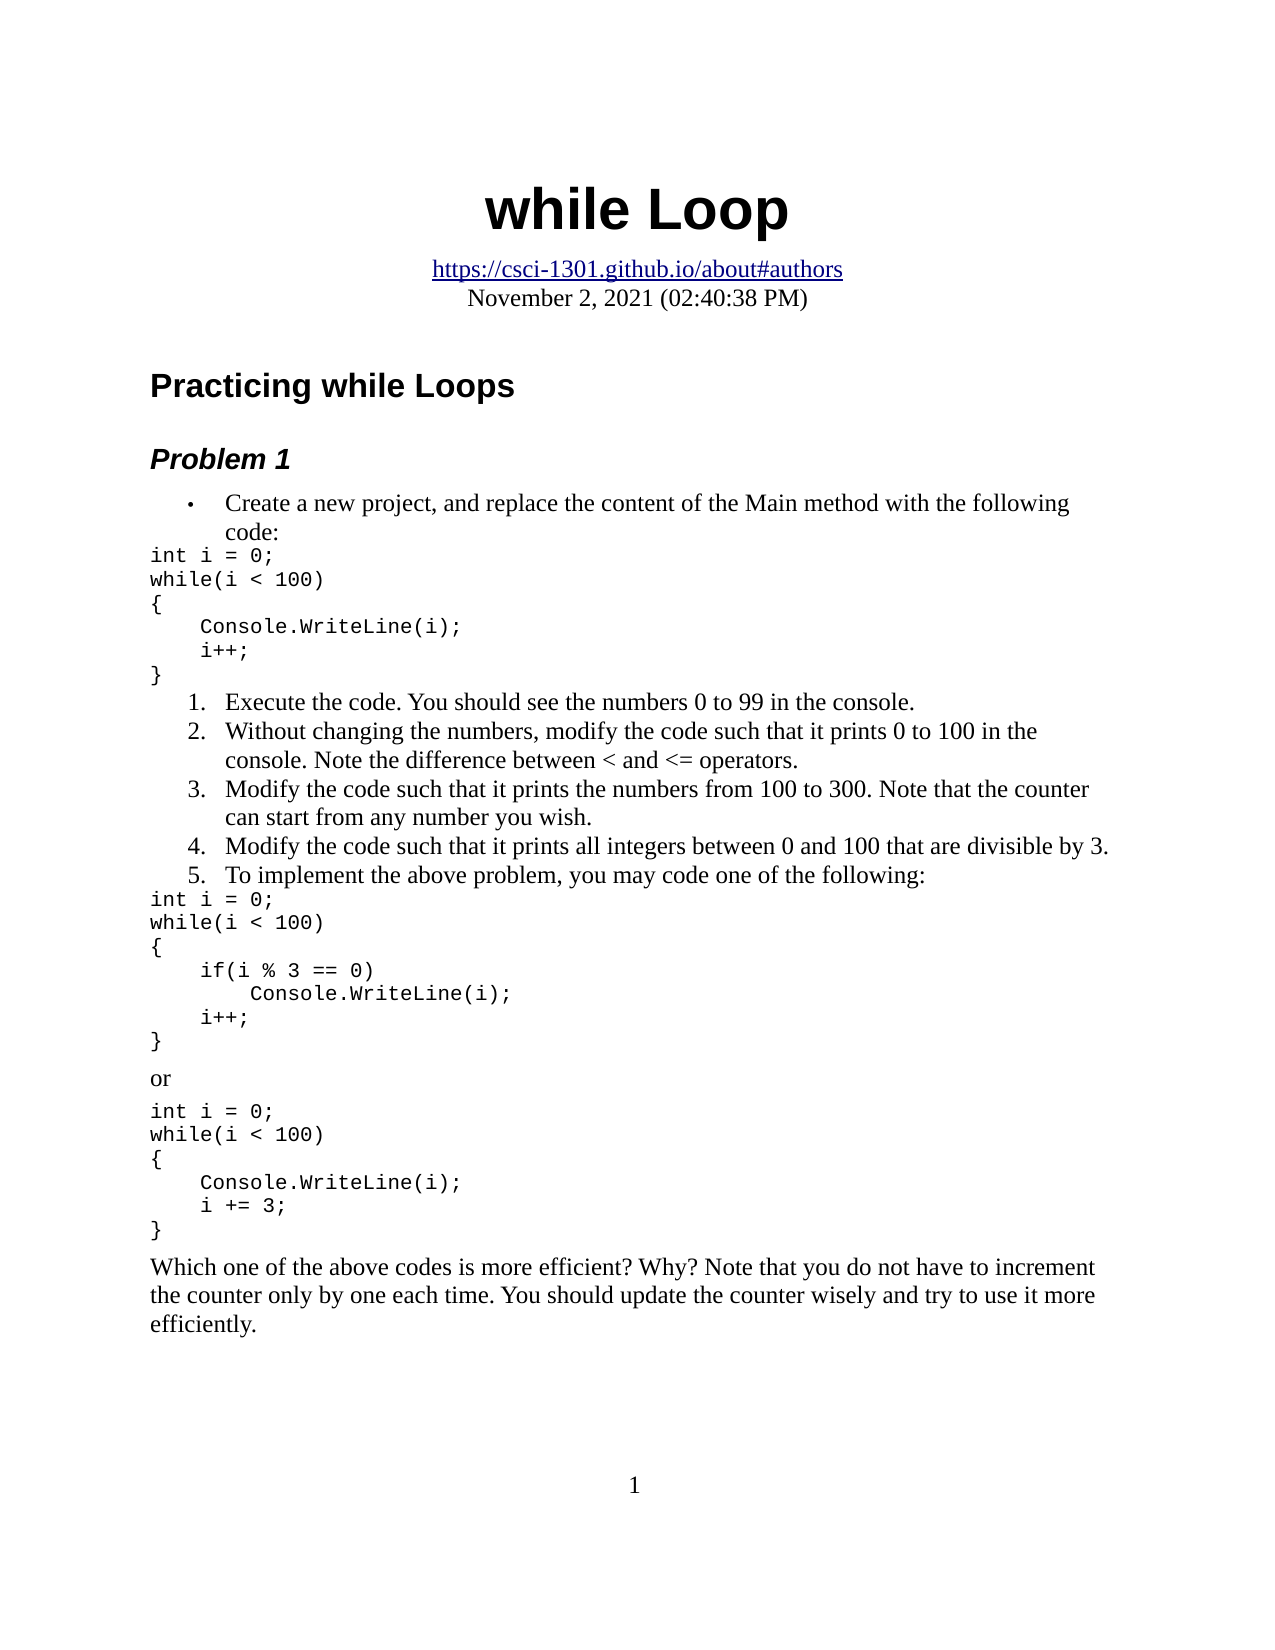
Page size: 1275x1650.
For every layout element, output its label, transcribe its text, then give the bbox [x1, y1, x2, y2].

text November 2, 2021 (02:40:38 PM) [150, 283, 1125, 312]
text while(i < 100) [150, 1124, 1125, 1148]
text Console.WriteLine(i); [150, 1172, 1125, 1195]
list Create a new project, and replace the content of the Main method with the following code: [187, 488, 1125, 546]
text } [150, 1219, 1125, 1243]
text } [150, 1031, 1125, 1054]
text int i = 0; [150, 889, 1125, 912]
list Without changing the numbers, modify the code such that it prints 0 to 100 in the console. Note the difference between < and <= operators. [187, 716, 1125, 774]
list To implement the above problem, you may code one of the following: [187, 860, 1125, 889]
text Which one of the above codes is more efficient? Why? Note that you do not have to increment the counter only by one each time. You should update the counter wisely and try to use it more efficiently. [150, 1252, 1125, 1338]
list Modify the code such that it prints the numbers from 100 to 300. Note that the counter can start from any number you wish. [187, 774, 1125, 831]
text int i = 0; [150, 1101, 1125, 1124]
list Execute the code. You should see the numbers 0 to 99 in the console. [187, 687, 1125, 716]
subtitle Practicing while Loops [150, 366, 1125, 404]
text Console.WriteLine(i); [150, 983, 1125, 1007]
text while(i < 100) [150, 912, 1125, 936]
title while Loop [150, 175, 1125, 242]
subtitle Problem 1 [150, 442, 1125, 476]
text Console.WriteLine(i); [150, 616, 1125, 640]
text { [150, 936, 1125, 959]
text i += 3; [150, 1195, 1125, 1219]
text } [150, 664, 1125, 687]
text { [150, 593, 1125, 616]
list Modify the code such that it prints all integers between 0 and 100 that are divisible by 3. [187, 831, 1125, 860]
text int i = 0; [150, 546, 1125, 569]
text while(i < 100) [150, 569, 1125, 593]
text i++; [150, 640, 1125, 664]
text { [150, 1148, 1125, 1172]
text https://csci-1301.github.io/about#authors [150, 254, 1125, 283]
text if(i % 3 == 0) [150, 959, 1125, 983]
text or [150, 1063, 1125, 1092]
text i++; [150, 1007, 1125, 1031]
